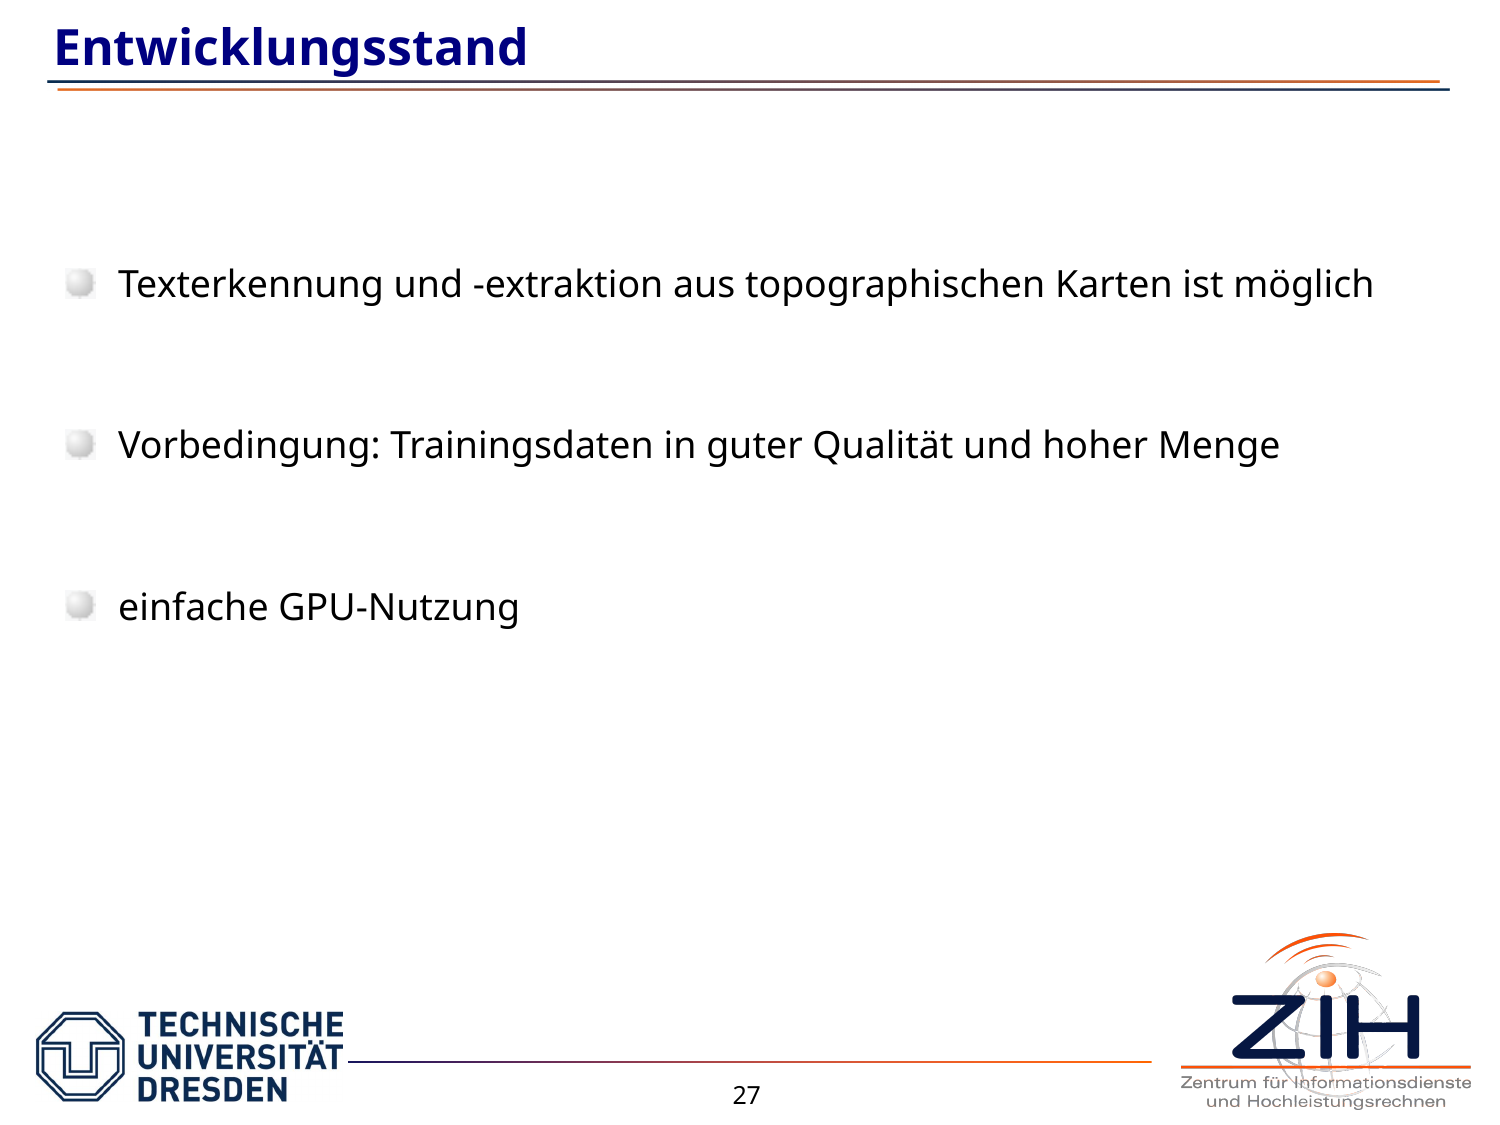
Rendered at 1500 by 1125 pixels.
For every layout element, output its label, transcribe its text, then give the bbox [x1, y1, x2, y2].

picture [1181, 933, 1471, 1110]
picture [47, 80, 1450, 91]
title Entwicklungsstand [53, 12, 1453, 81]
list Texterkennung und -extraktion aus topographischen Karten ist möglich Vorbedingung: Trainingsdaten in guter Qualität und hoher Menge einfache GPU-Nutzung [29, 118, 1418, 771]
picture [35, 1011, 343, 1102]
